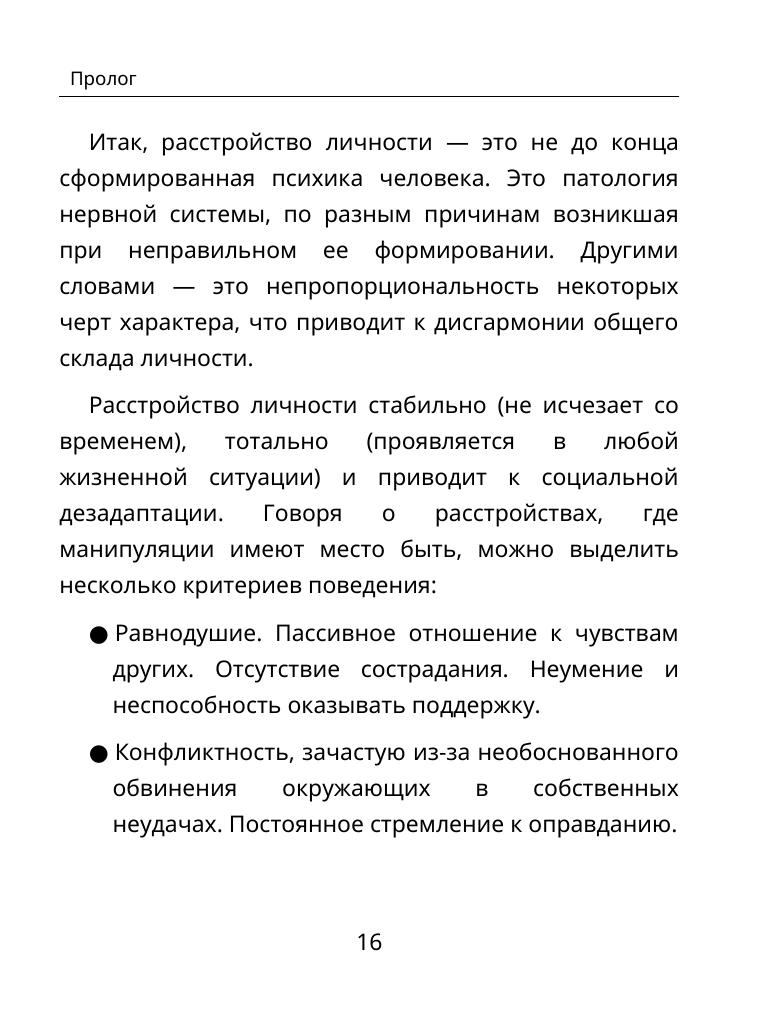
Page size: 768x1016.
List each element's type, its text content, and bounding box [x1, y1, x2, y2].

list Равнодушие. Пассивное отношение к чувствам других. Отсутствие сострадания. Неумение и неспособность оказывать поддержку. [88, 617, 679, 720]
text Итак, расстройство личности — это не до конца сформированная психика человека. Это патология нервной системы, по разным причинам возникшая при неправильном ее формировании. Другими словами — это непропорциональность некоторых черт характера, что приводит к дисгармонии общего склада личности. [59, 126, 679, 373]
list Конфликтность, зачастую из-за необоснованного обвинения окружающих в собственных неудачах. Постоянное стремление к оправданию. [88, 736, 679, 839]
text Расстройство личности стабильно (не исчезает со временем), тотально (проявляется в любой жизненной ситуации) и приводит к социальной дезадаптации. Говоря о расстройствах, где манипуляции имеют место быть, можно выделить несколько критериев поведения: [59, 389, 679, 600]
